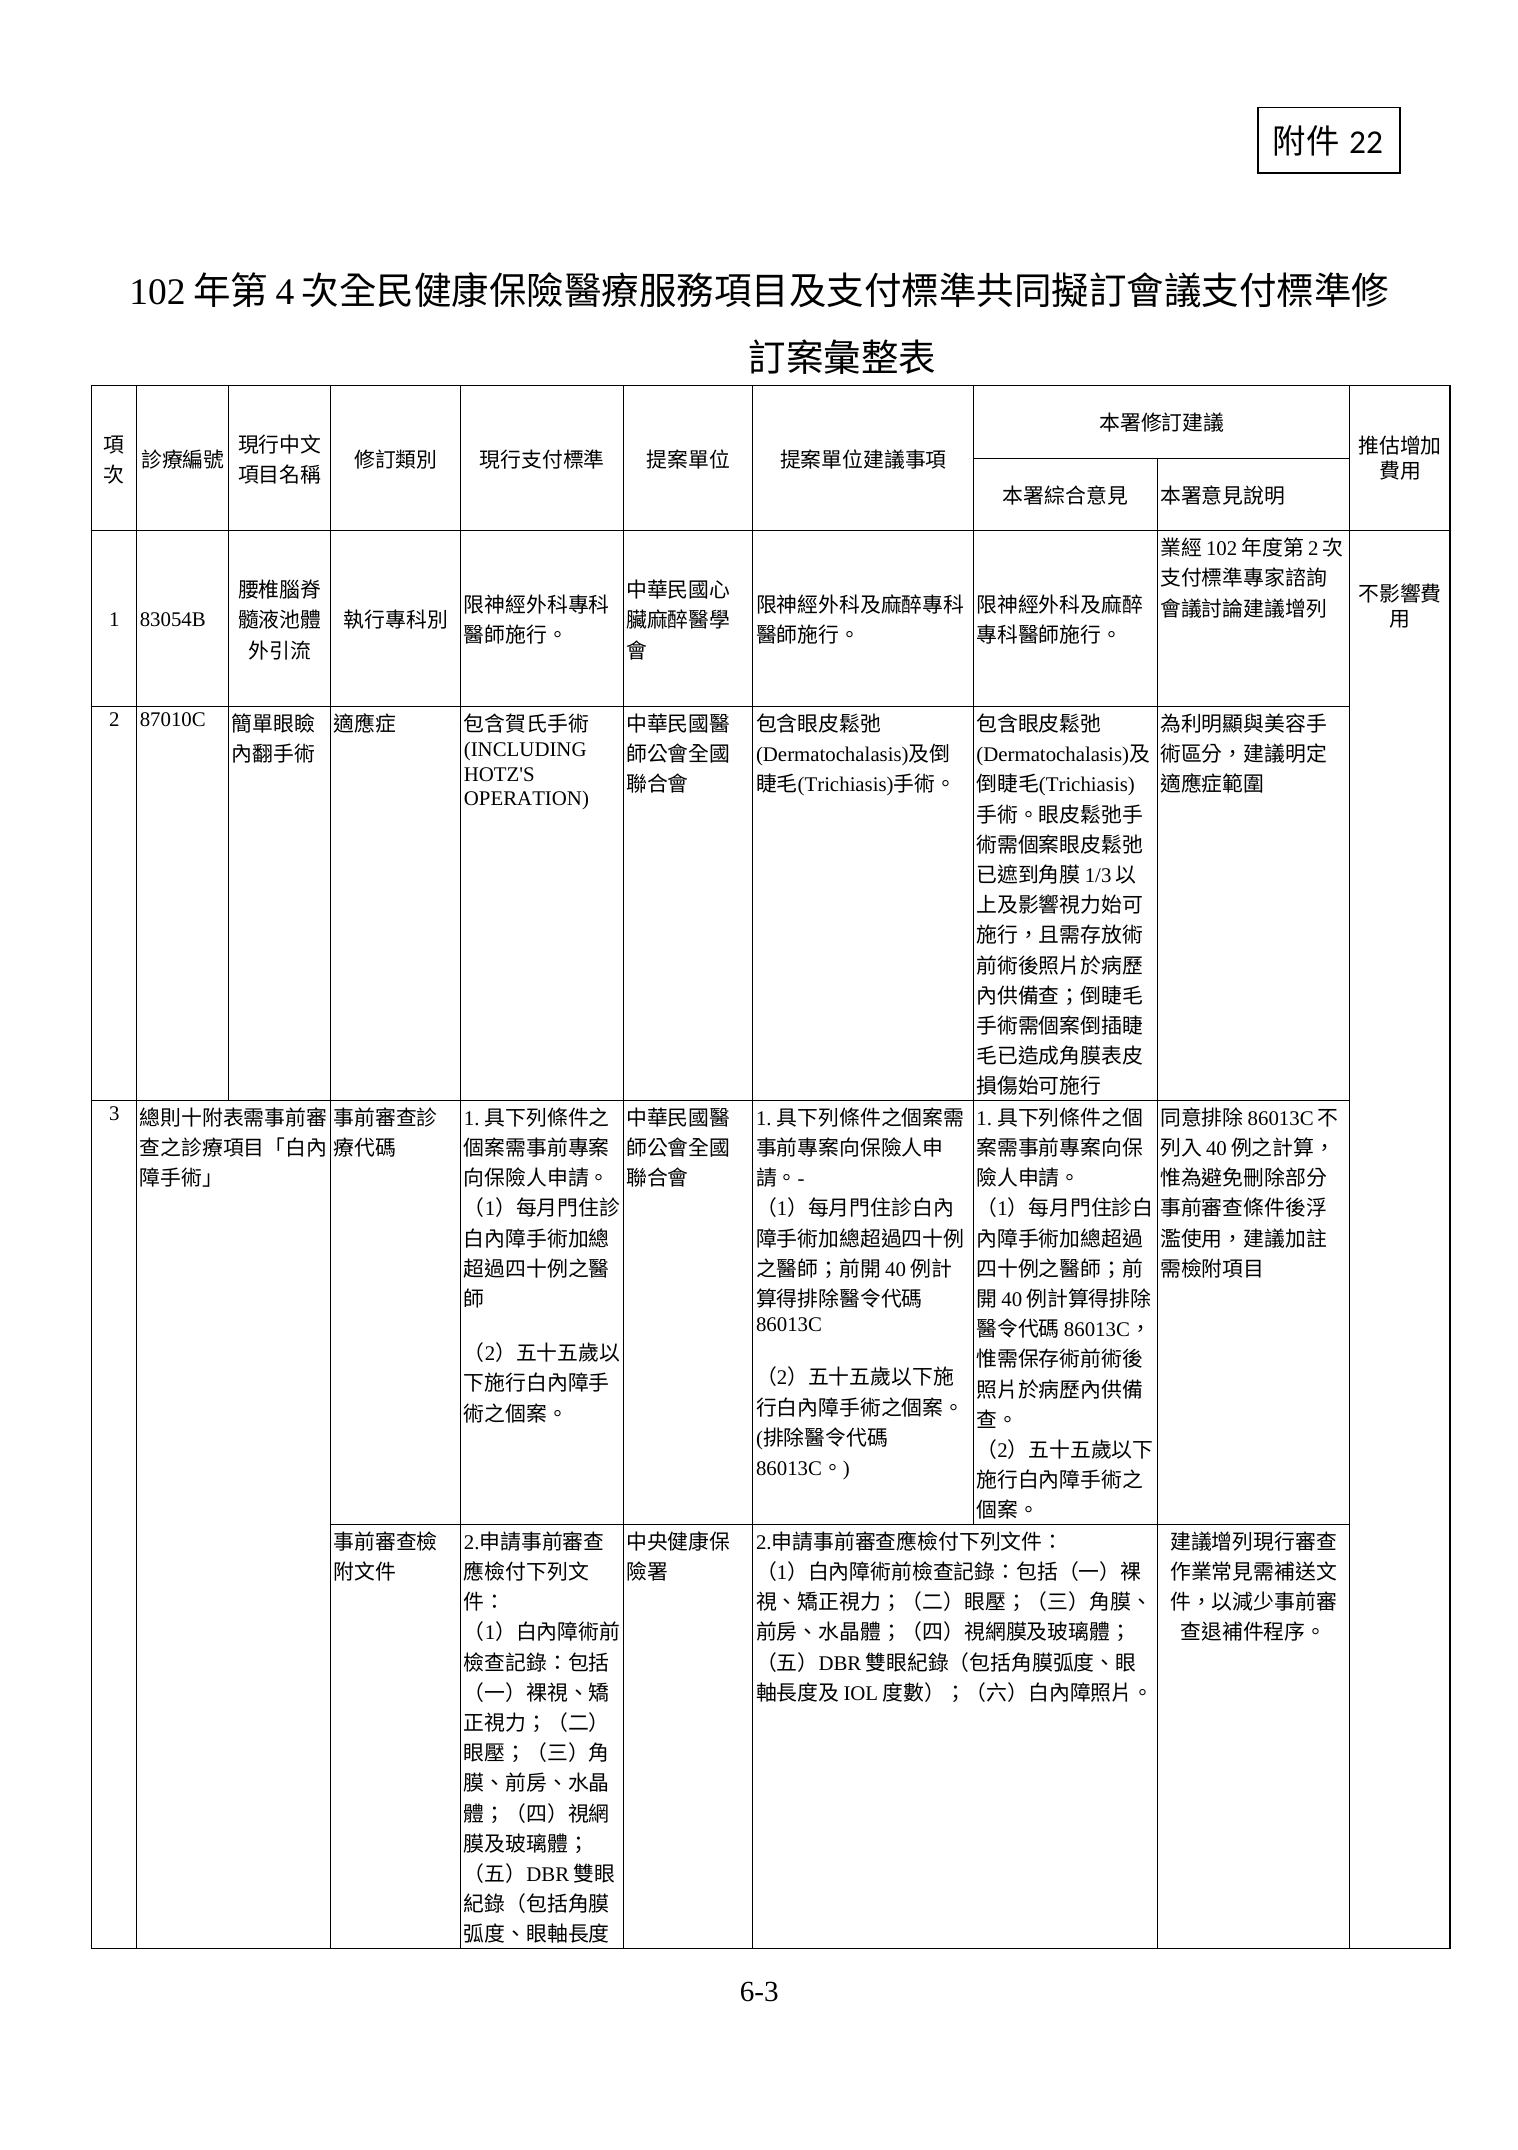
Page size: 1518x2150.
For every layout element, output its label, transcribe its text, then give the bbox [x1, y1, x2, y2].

table_cell 同意排除86013C不列入40例之計算，惟為避免刪除部分事前審查條件後浮濫使用，建議加註需檢附項目 [1158, 1101, 1349, 1524]
table_header 項次 [92, 386, 136, 530]
table_cell 2 [92, 707, 136, 1100]
table_cell 不影響費用 [1350, 531, 1449, 1948]
table_cell 87010C [137, 707, 228, 1100]
table_cell 中華民國心臟麻醉醫學會 [624, 531, 752, 706]
table_cell 限神經外科專科醫師施行。 [461, 531, 623, 706]
table_cell 包含眼皮鬆弛(Dermatochalasis)及倒睫毛(Trichiasis)手術。 [753, 707, 973, 1100]
table_cell 本署意見說明 [1158, 459, 1349, 530]
table_cell 限神經外科及麻醉專科醫師施行。 [753, 531, 973, 706]
table_cell 腰椎腦脊髓液池體外引流 [229, 531, 330, 706]
table_header 提案單位建議事項 [753, 386, 973, 530]
table_cell 限神經外科及麻醉專科醫師施行。 [974, 531, 1157, 706]
table_cell 中央健康保險署 [624, 1525, 752, 1948]
table_cell 2.申請事前審查應檢付下列文件： （1）白內障術前檢查記錄：包括（一）裸視、矯正視力；（二）眼壓；（三）角膜、前房、水晶體；（四）視網膜及玻璃體；（五）DBR雙眼紀錄（包括角膜弧度、眼軸長度 [461, 1525, 623, 1948]
table_cell 中華民國醫師公會全國聯合會 [624, 1101, 752, 1524]
table_cell 為利明顯與美容手術區分，建議明定適應症範圍 [1158, 707, 1349, 1100]
table_cell 本署綜合意見 [974, 459, 1157, 530]
table_cell 適應症 [331, 707, 460, 1100]
table_cell 1 [92, 531, 136, 706]
table_cell 包含眼皮鬆弛(Dermatochalasis)及倒睫毛(Trichiasis)手術。眼皮鬆弛手術需個案眼皮鬆弛已遮到角膜1/3以上及影響視力始可施行，且需存放術前術後照片於病歷內供備查；倒睫毛手術需個案倒插睫毛已造成角膜表皮損傷始可施行 [974, 707, 1157, 1100]
table_cell 中華民國醫師公會全國聯合會 [624, 707, 752, 1100]
table_cell 簡單眼瞼內翻手術 [229, 707, 330, 1100]
table_cell 2.申請事前審查應檢付下列文件： （1）白內障術前檢查記錄：包括（一）裸視、矯正視力；（二）眼壓；（三）角膜、前房、水晶體；（四）視網膜及玻璃體；（五）DBR雙眼紀錄（包括角膜弧度、眼軸長度及IOL度數）；（六）白內障照片。 [753, 1525, 1157, 1948]
table_header 修訂類別 [331, 386, 460, 530]
table_cell 建議增列現行審查作業常見需補送文件，以減少事前審查退補件程序。 [1158, 1525, 1349, 1948]
table_header 推估增加費用 [1350, 386, 1449, 530]
table_header 診療編號 [137, 386, 228, 530]
table_cell 事前審查檢附文件 [331, 1525, 460, 1948]
table_cell 3 [92, 1101, 136, 1948]
table_cell 事前審查診療代碼 [331, 1101, 460, 1524]
table_cell 1. 具下列條件之個案需事前專案向保險人申請。 （1）每月門住診白內障手術加總超過四十例之醫師 （2）五十五歲以下施行白內障手術之個案。 [461, 1101, 623, 1524]
table_header 現行中文項目名稱 [229, 386, 330, 530]
table_cell 1. 具下列條件之個案需事前專案向保險人申請。- （1）每月門住診白內障手術加總超過四十例之醫師；前開40例計算得排除醫令代碼86013C （2）五十五歲以下施行白內障手術之個案。(排除醫令代碼86013C。) [753, 1101, 973, 1524]
table_header 現行支付標準 [461, 386, 623, 530]
table_cell 1. 具下列條件之個案需事前專案向保險人申請。 （1）每月門住診白內障手術加總超過四十例之醫師；前開40例計算得排除醫令代碼86013C，惟需保存術前術後照片於病歷內供備查。 （2）五十五歲以下施行白內障手術之個案。 [974, 1101, 1157, 1524]
table_header 本署修訂建議 [974, 386, 1349, 458]
table_cell 業經102年度第2次支付標準專家諮詢會議討論建議增列 [1158, 531, 1349, 706]
table_header 提案單位 [624, 386, 752, 530]
table_cell 83054B [137, 531, 228, 706]
table_cell 包含賀氏手術(INCLUDING HOTZ'S OPERATION) [461, 707, 623, 1100]
table_cell 總則十附表需事前審查之診療項目「白內障手術」 [137, 1101, 330, 1948]
table_cell 執行專科別 [331, 531, 460, 706]
text 102年第4次全民健康保險醫療服務項目及支付標準共同擬訂會議支付標準修訂案彙整表 [118, 251, 1400, 385]
